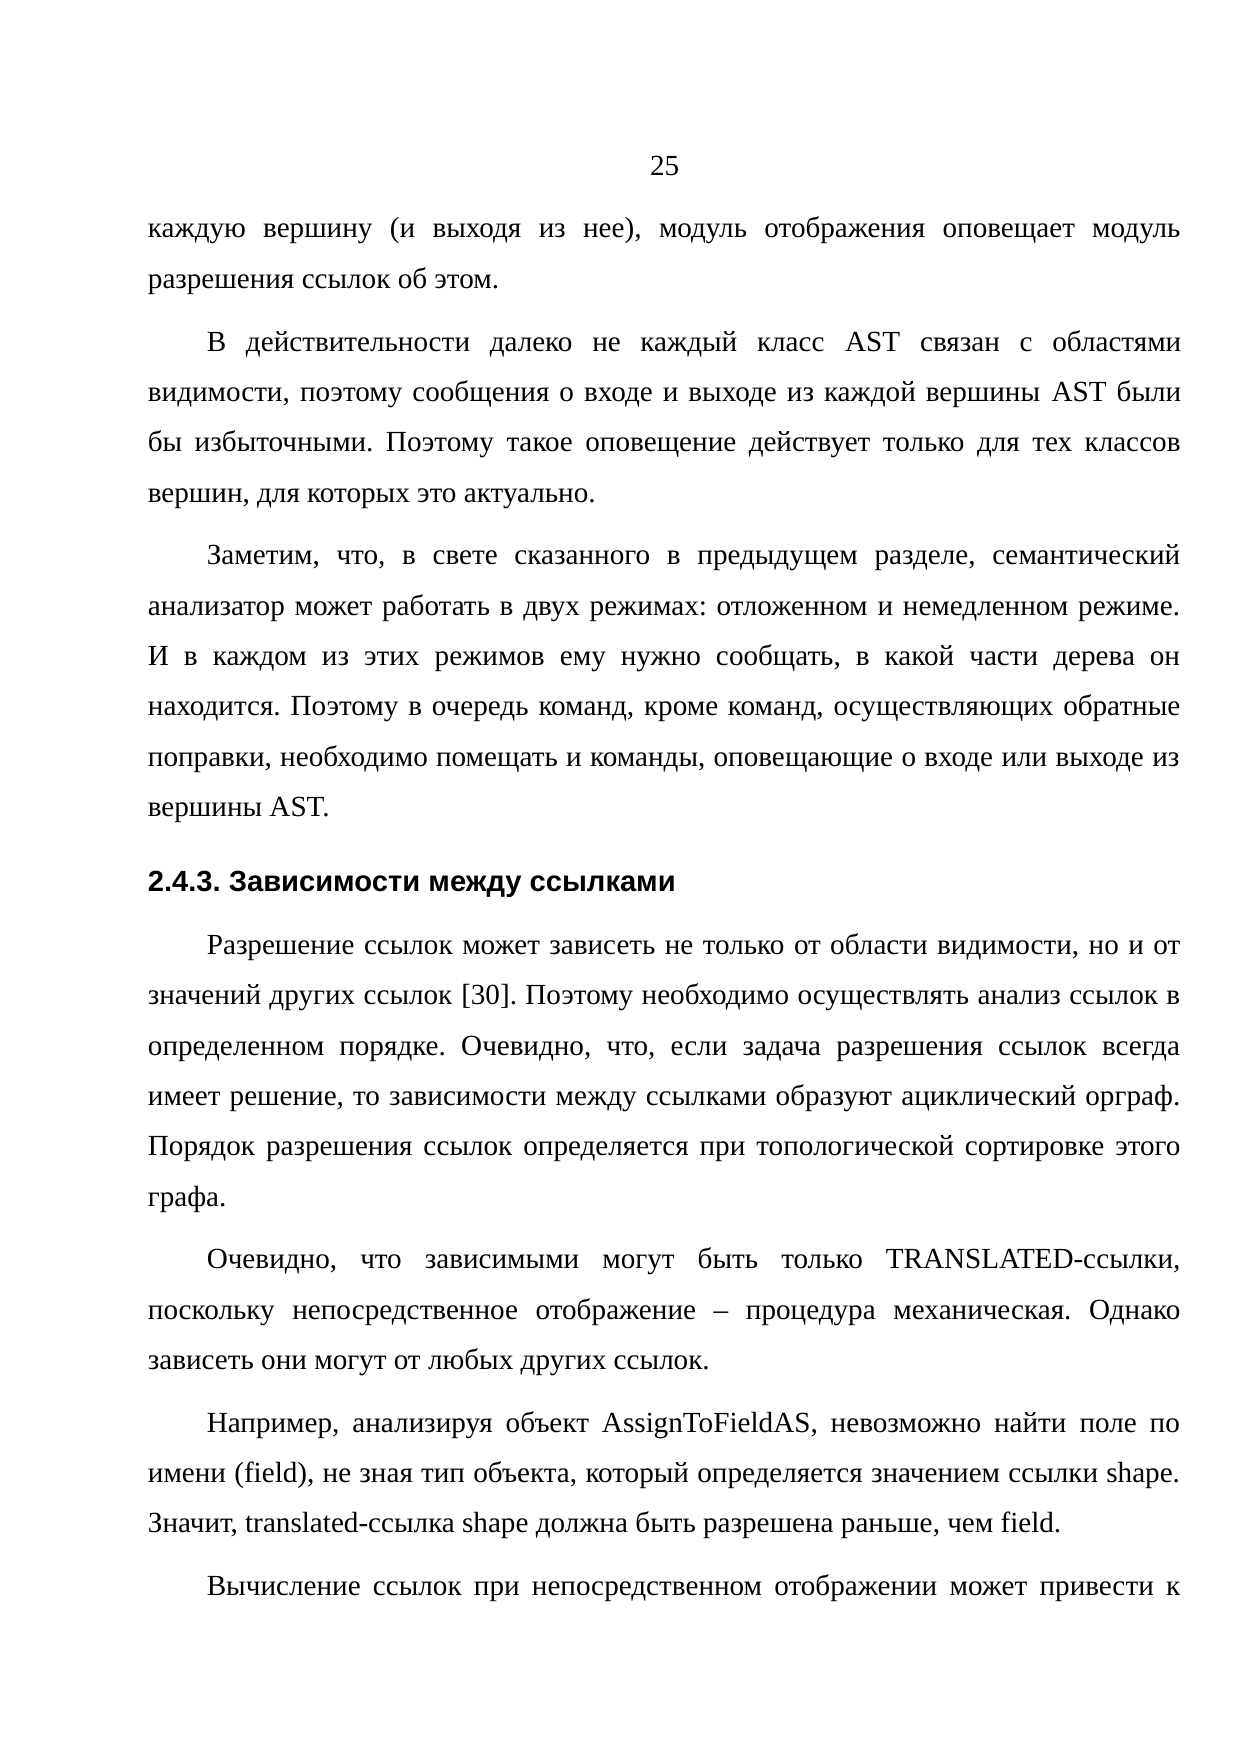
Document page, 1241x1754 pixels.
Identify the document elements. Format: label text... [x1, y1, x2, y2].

text В действительности далеко не каждый класс AST связан с областями видимости, поэтому сообщения о входе и выходе из каждой вершины AST были бы избыточными. Поэтому такое оповещение действует только для тех классов вершин, для которых это актуально. [148, 324, 1181, 508]
text Например, анализируя объект AssignToFieldAS, невозможно найти поле по имени (field), не зная тип объекта, который определяется значением ссылки shape. Значит, translated-ссылка shape должна быть разрешена раньше, чем field. [148, 1405, 1181, 1539]
text Очевидно, что зависимыми могут быть только TRANSLATED-ссылки, поскольку непосредственное отображение – процедура механическая. Однако зависеть они могут от любых других ссылок. [148, 1242, 1181, 1376]
text Разрешение ссылок может зависеть не только от области видимости, но и от значений других ссылок [30]. Поэтому необходимо осуществлять анализ ссылок в определенном порядке. Очевидно, что, если задача разрешения ссылок всегда имеет решение, то зависимости между ссылками образуют ациклический орграф. Порядок разрешения ссылок определяется при топологической сортировке этого графа. [148, 927, 1181, 1212]
subtitle Зависимости между ссылками [148, 864, 1181, 898]
text Вычисление ссылок при непосредственном отображении может привести к [148, 1568, 1181, 1602]
text каждую вершину (и выходя из нее), модуль отображения оповещает модуль разрешения ссылок об этом. [148, 211, 1181, 294]
text Заметим, что, в свете сказанного в предыдущем разделе, семантический анализатор может работать в двух режимах: отложенном и немедленном режиме. И в каждом из этих режимов ему нужно сообщать, в какой части дерева он находится. Поэтому в очередь команд, кроме команд, осуществляющих обратные поправки, необходимо помещать и команды, оповещающие о входе или выходе из вершины AST. [148, 537, 1181, 823]
